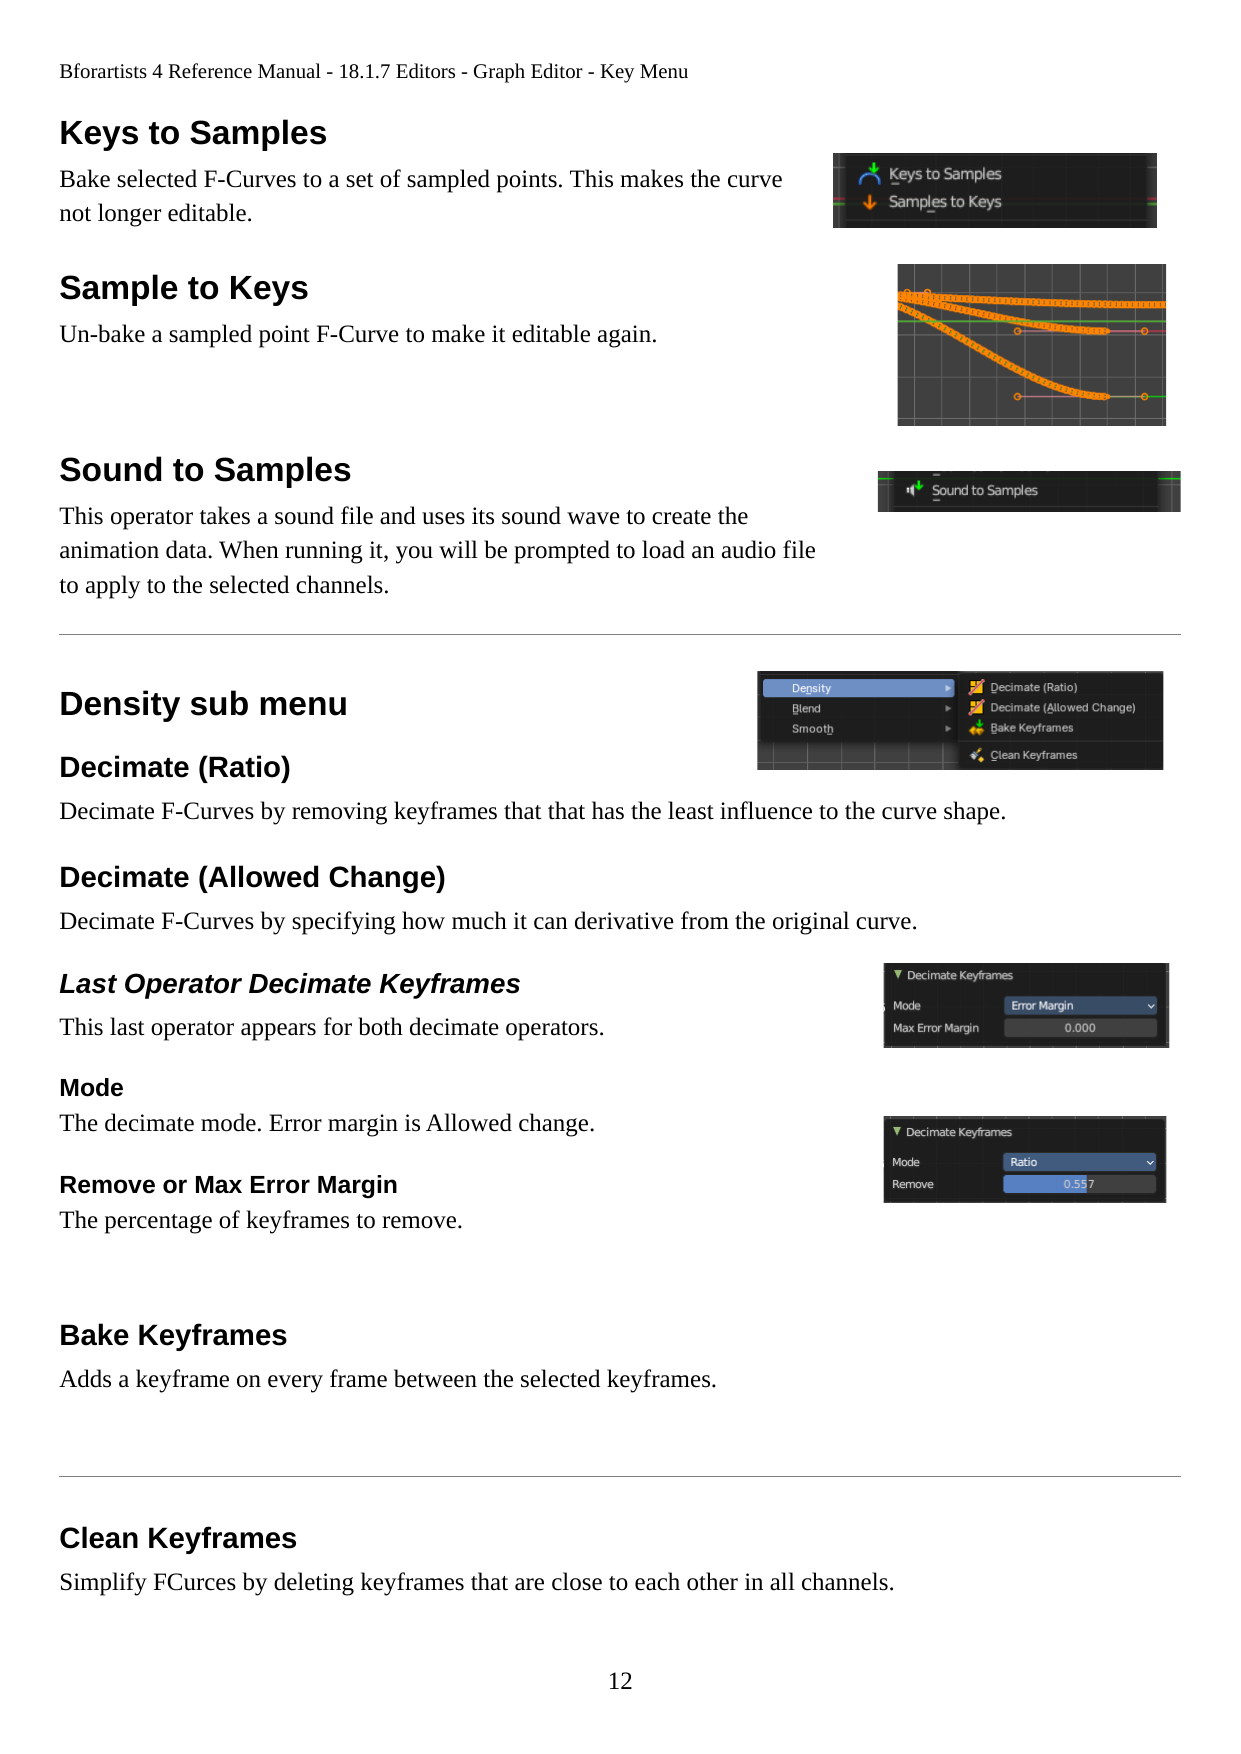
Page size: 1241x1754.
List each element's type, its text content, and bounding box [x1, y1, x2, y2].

subtitle Decimate (Ratio) [59, 750, 1181, 784]
subtitle Clean Keyframes [59, 1521, 1181, 1554]
subtitle [1167, 268, 1181, 307]
subtitle Bake Keyframes [59, 1317, 1181, 1351]
subtitle Sample to Keys [59, 268, 897, 307]
subtitle [1164, 684, 1181, 723]
text Adds a keyframe on every frame between the selected keyframes. [59, 1364, 1181, 1392]
picture [877, 471, 1181, 512]
subtitle Mode [59, 1073, 1181, 1102]
picture [883, 963, 1170, 1048]
text Simplify FCurces by deleting keyframes that are close to each other in all channels. [59, 1567, 1181, 1596]
text The decimate mode. Error margin is Allowed change. [59, 1108, 1181, 1137]
text Un-bake a sampled point F-Curve to make it editable again. [59, 319, 897, 348]
subtitle Keys to Samples [59, 113, 1181, 151]
subtitle Last Operator Decimate Keyframes [59, 968, 883, 999]
text Decimate F-Curves by specifying how much it can derivative from the original curve. [59, 906, 1181, 935]
subtitle Decimate (Allowed Change) [59, 860, 1181, 893]
picture [833, 153, 1157, 228]
text Bake selected F-Curves to a set of sampled points. This makes the curve not longer editable. [59, 164, 833, 227]
picture [883, 1116, 1167, 1203]
text This operator takes a sound file and uses its sound wave to create the animation data. When running it, you will be prompted to load an audio file to apply to the selected channels. [59, 501, 1181, 599]
subtitle Remove or Max Error Margin [59, 1170, 883, 1198]
text Decimate F-Curves by removing keyframes that that has the least influence to the curve shape. [59, 796, 1181, 825]
picture [757, 671, 1164, 770]
text The percentage of keyframes to remove. [59, 1205, 1181, 1233]
subtitle Density sub menu [59, 684, 757, 723]
subtitle Sound to Samples [59, 450, 1181, 489]
picture [897, 264, 1167, 426]
text This last operator appears for both decimate operators. [59, 1012, 883, 1041]
